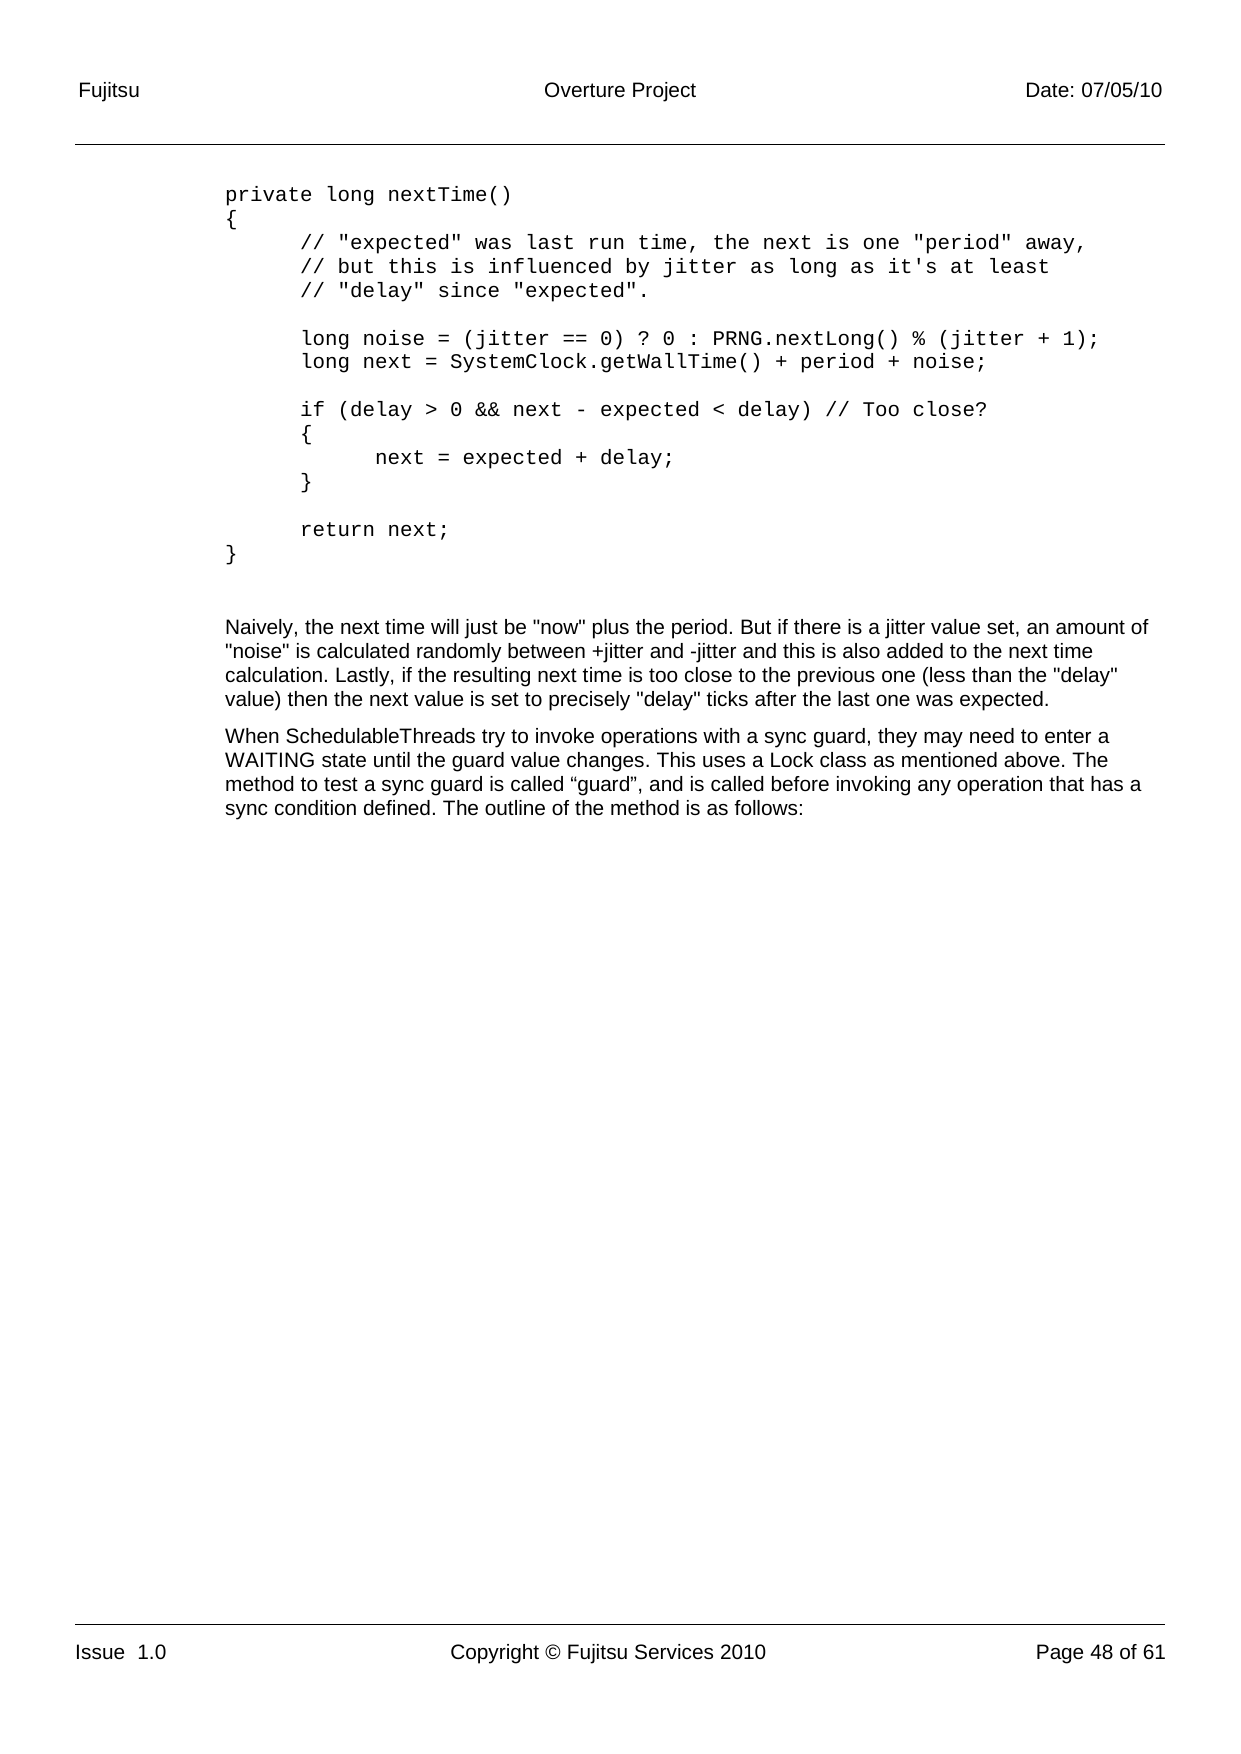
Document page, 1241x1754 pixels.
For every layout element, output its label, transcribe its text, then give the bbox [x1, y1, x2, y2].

text Naively, the next time will just be "now" plus the period. But if there is a jitter value set, an amount of "noise" is calculated randomly between +jitter and -jitter and this is also added to the next time calculation. Lastly, if the resulting next time is too close to the previous one (less than the "delay" value) then the next value is set to precisely "delay" ticks after the last one was expected. [225, 615, 1165, 711]
text private long nextTime() [225, 184, 1165, 208]
text } [225, 543, 1165, 567]
text { [225, 423, 1165, 447]
text } [225, 471, 1165, 495]
text When SchedulableThreads try to invoke operations with a sync guard, they may need to enter a WAITING state until the guard value changes. This uses a Lock class as mentioned above. The method to test a sync guard is called “guard”, and is called before invoking any operation that has a sync condition defined. The outline of the method is as follows: [225, 724, 1165, 820]
text next = expected + delay; [225, 447, 1165, 471]
text long next = SystemClock.getWallTime() + period + noise; [225, 351, 1165, 375]
text { [225, 208, 1165, 232]
text long noise = (jitter == 0) ? 0 : PRNG.nextLong() % (jitter + 1); [225, 327, 1165, 351]
text // "expected" was last run time, the next is one "period" away, [225, 232, 1165, 256]
text // "delay" since "expected". [225, 279, 1165, 303]
text // but this is influenced by jitter as long as it's at least [225, 256, 1165, 279]
text if (delay > 0 && next - expected < delay) // Too close? [225, 399, 1165, 423]
text return next; [225, 519, 1165, 543]
